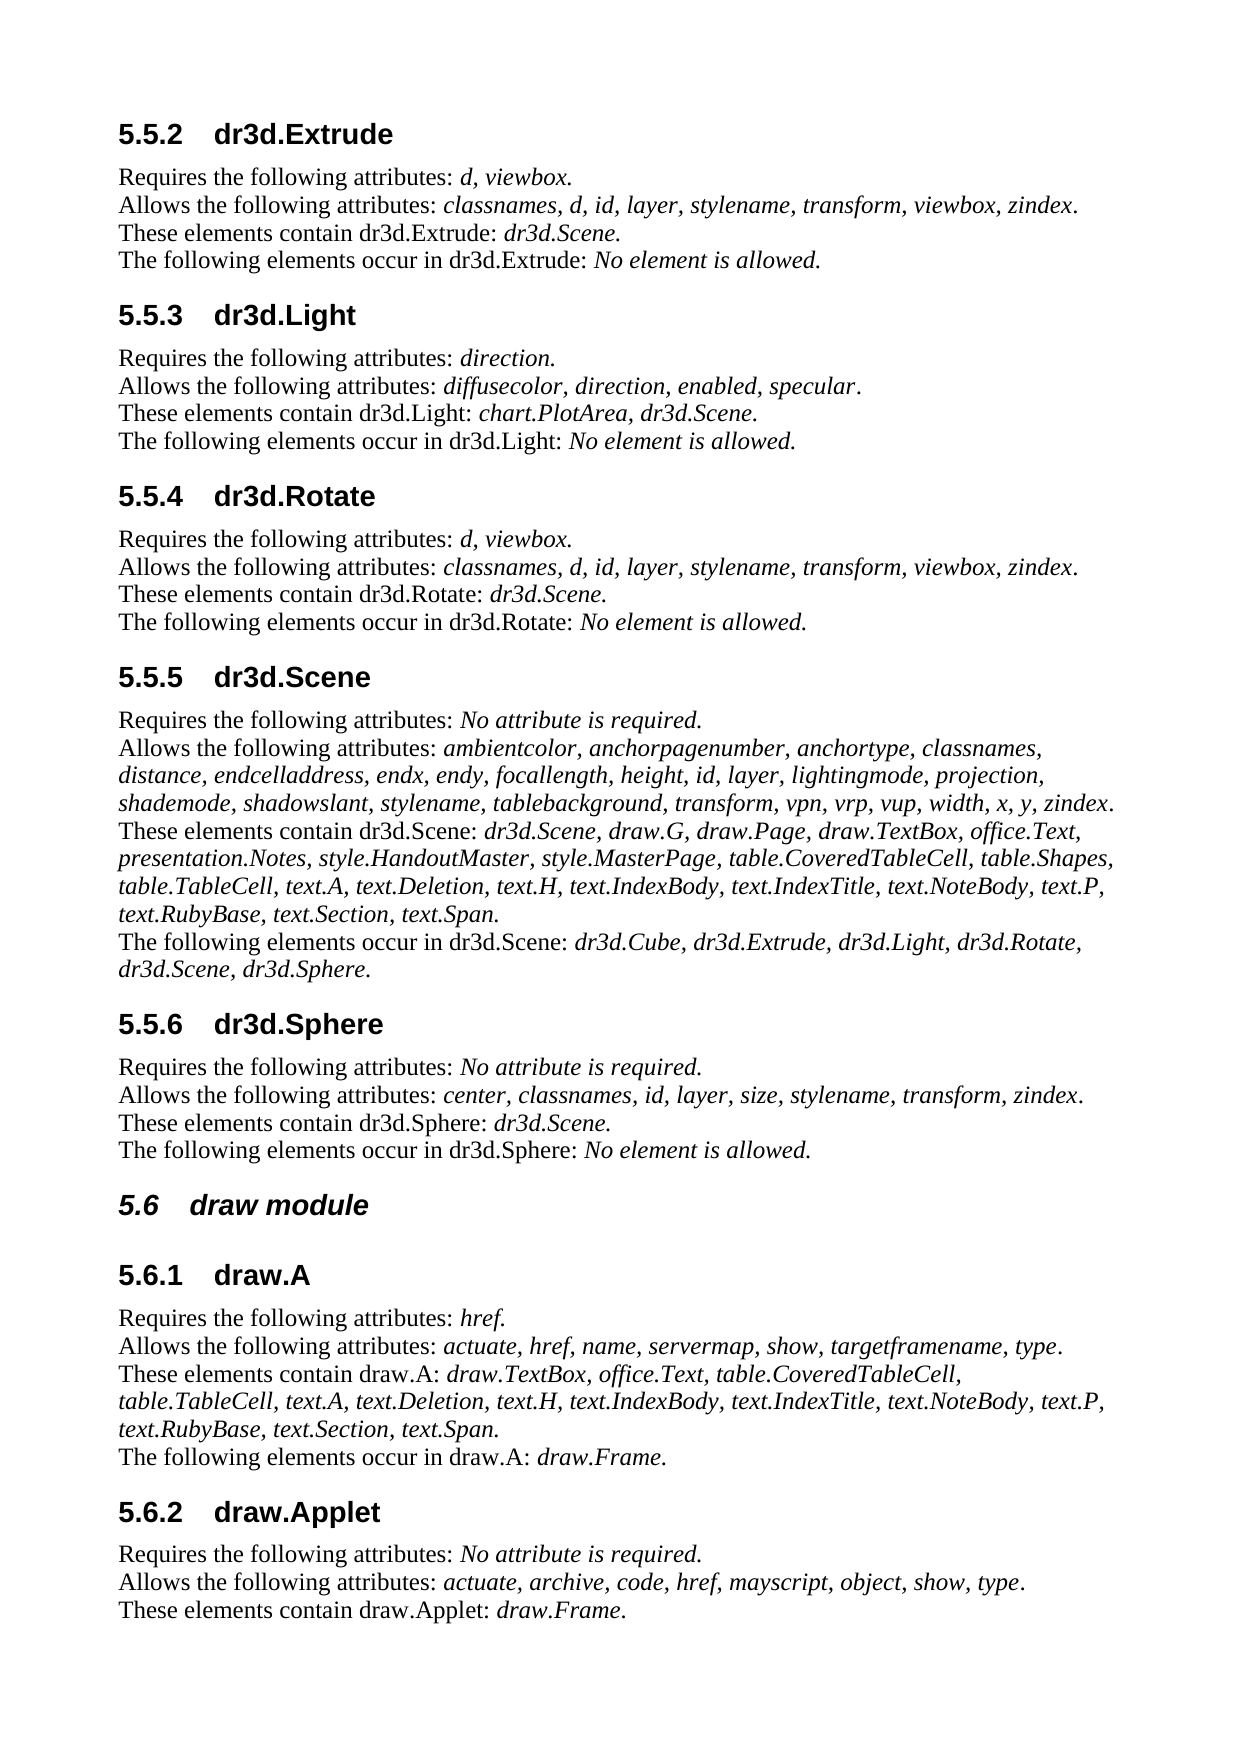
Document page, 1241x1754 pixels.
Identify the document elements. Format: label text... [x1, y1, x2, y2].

text Allows the following attributes: classnames, d, id, layer, stylename, transform, viewbox, zindex. [118, 553, 1122, 581]
text Requires the following attributes: No attribute is required. [118, 706, 1122, 734]
text Requires the following attributes: No attribute is required. [118, 1053, 1122, 1081]
text Allows the following attributes: actuate, href, name, servermap, show, targetframename, type. [118, 1332, 1122, 1360]
text Allows the following attributes: ambientcolor, anchorpagenumber, anchortype, classnames, distance, endcelladdress, endx, endy, focallength, height, id, layer, lightingmode, projection, shademode, shadowslant, stylename, tablebackground, transform, vpn, vrp, vup, width, x, y, zindex. [118, 734, 1122, 817]
text These elements contain draw.Applet: draw.Frame. [118, 1596, 1122, 1624]
text Requires the following attributes: d, viewbox. [118, 525, 1122, 553]
text The following elements occur in dr3d.Light: No element is allowed. [118, 427, 1122, 455]
text The following elements occur in dr3d.Scene: dr3d.Cube, dr3d.Extrude, dr3d.Light, dr3d.Rotate, dr3d.Scene, dr3d.Sphere. [118, 928, 1122, 983]
text The following elements occur in dr3d.Rotate: No element is allowed. [118, 608, 1122, 636]
text The following elements occur in dr3d.Sphere: No element is allowed. [118, 1136, 1122, 1164]
text These elements contain dr3d.Sphere: dr3d.Scene. [118, 1109, 1122, 1136]
text Allows the following attributes: actuate, archive, code, href, mayscript, object, show, type. [118, 1568, 1122, 1596]
text These elements contain dr3d.Scene: dr3d.Scene, draw.G, draw.Page, draw.TextBox, office.Text, presentation.Notes, style.HandoutMaster, style.MasterPage, table.CoveredTableCell, table.Shapes, table.TableCell, text.A, text.Deletion, text.H, text.IndexBody, text.IndexTitle, text.NoteBody, text.P, text.RubyBase, text.Section, text.Span. [118, 817, 1122, 928]
text The following elements occur in draw.A: draw.Frame. [118, 1443, 1122, 1471]
subtitle dr3d.Light [118, 299, 1122, 332]
text Requires the following attributes: href. [118, 1304, 1122, 1332]
subtitle dr3d.Scene [118, 661, 1122, 693]
subtitle draw.A [118, 1259, 1122, 1292]
text Allows the following attributes: diffusecolor, direction, enabled, specular. [118, 372, 1122, 399]
text Requires the following attributes: No attribute is required. [118, 1541, 1122, 1568]
text These elements contain dr3d.Rotate: dr3d.Scene. [118, 581, 1122, 608]
subtitle dr3d.Extrude [118, 118, 1122, 151]
text Allows the following attributes: classnames, d, id, layer, stylename, transform, viewbox, zindex. [118, 191, 1122, 219]
subtitle dr3d.Rotate [118, 480, 1122, 513]
subtitle dr3d.Sphere [118, 1008, 1122, 1041]
text These elements contain dr3d.Extrude: dr3d.Scene. [118, 219, 1122, 246]
text Requires the following attributes: direction. [118, 344, 1122, 372]
text Allows the following attributes: center, classnames, id, layer, size, stylename, transform, zindex. [118, 1081, 1122, 1109]
text The following elements occur in dr3d.Extrude: No element is allowed. [118, 246, 1122, 274]
subtitle draw.Applet [118, 1496, 1122, 1528]
text Requires the following attributes: d, viewbox. [118, 163, 1122, 191]
text These elements contain dr3d.Light: chart.PlotArea, dr3d.Scene. [118, 399, 1122, 427]
text These elements contain draw.A: draw.TextBox, office.Text, table.CoveredTableCell, table.TableCell, text.A, text.Deletion, text.H, text.IndexBody, text.IndexTitle, text.NoteBody, text.P, text.RubyBase, text.Section, text.Span. [118, 1360, 1122, 1443]
subtitle draw module [118, 1189, 1122, 1222]
